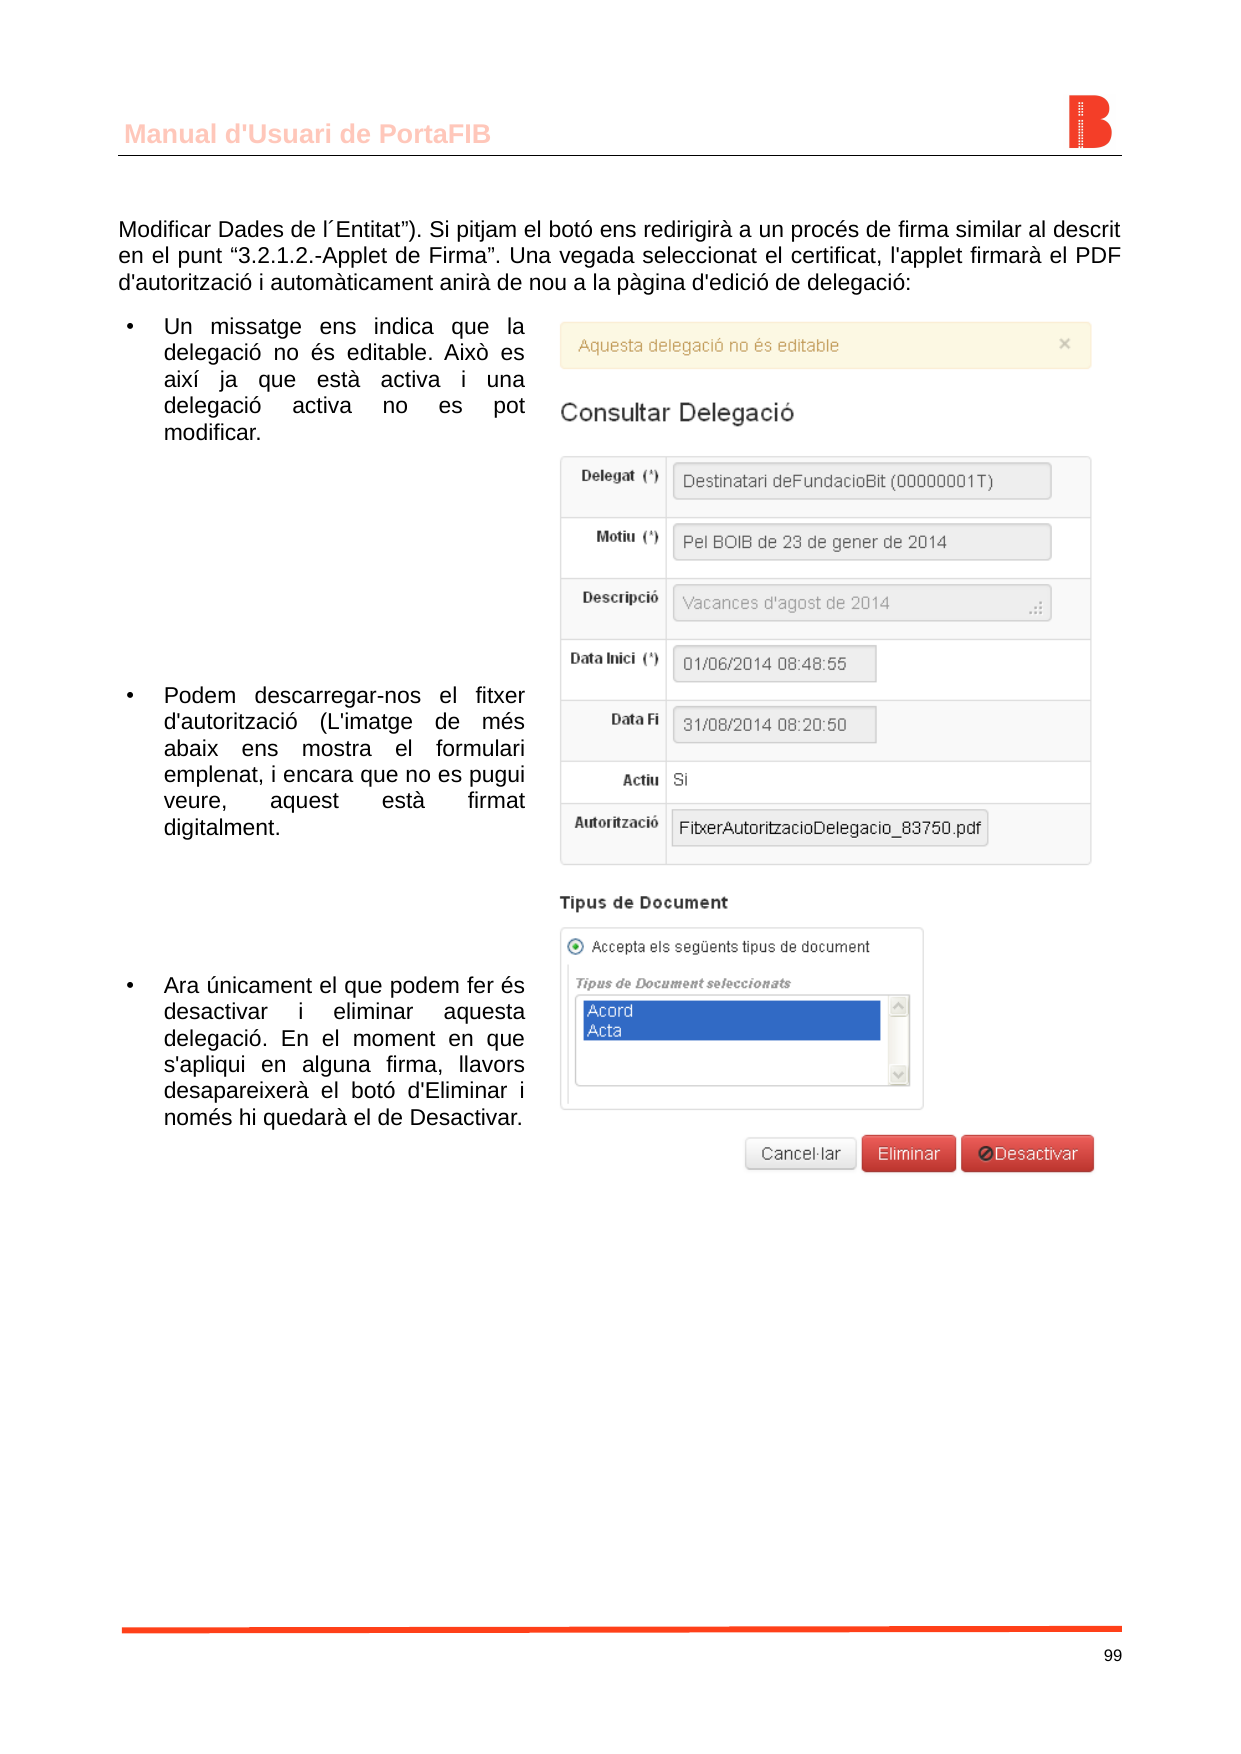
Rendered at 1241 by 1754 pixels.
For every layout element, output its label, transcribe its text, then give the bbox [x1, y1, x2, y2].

table_header Un missatge ens indica que la delegació no és editable. Això es així ja que està activa i una delegació activa no es pot modificar. Podem descarregar-nos el fitxer d'autorització (L'imatge de més abaix ens mostra el formulari emplenat, i encara que no es pugui veure, aquest està firmat digitalment. Ara únicament el que podem fer és desactivar i eliminar aquesta delegació. En el moment en que s'apliqui en alguna firma, llavors desapareixerà el botó d'Eliminar i només hi quedarà el de Desactivar. [118, 307, 531, 1188]
picture [544, 313, 1109, 1181]
picture [1063, 94, 1117, 150]
text Modificar Dades de l´Entitat”). Si pitjam el botó ens redirigirà a un procés de firma similar al descrit en el punt “3.2.1.2.-Applet de Firma”. Una vegada seleccionat el certificat, l'applet firmarà el PDF d'autorització i automàticament anirà de nou a la pàgina d'edició de delegació: [118, 216, 1122, 295]
table_header [531, 307, 1122, 1188]
